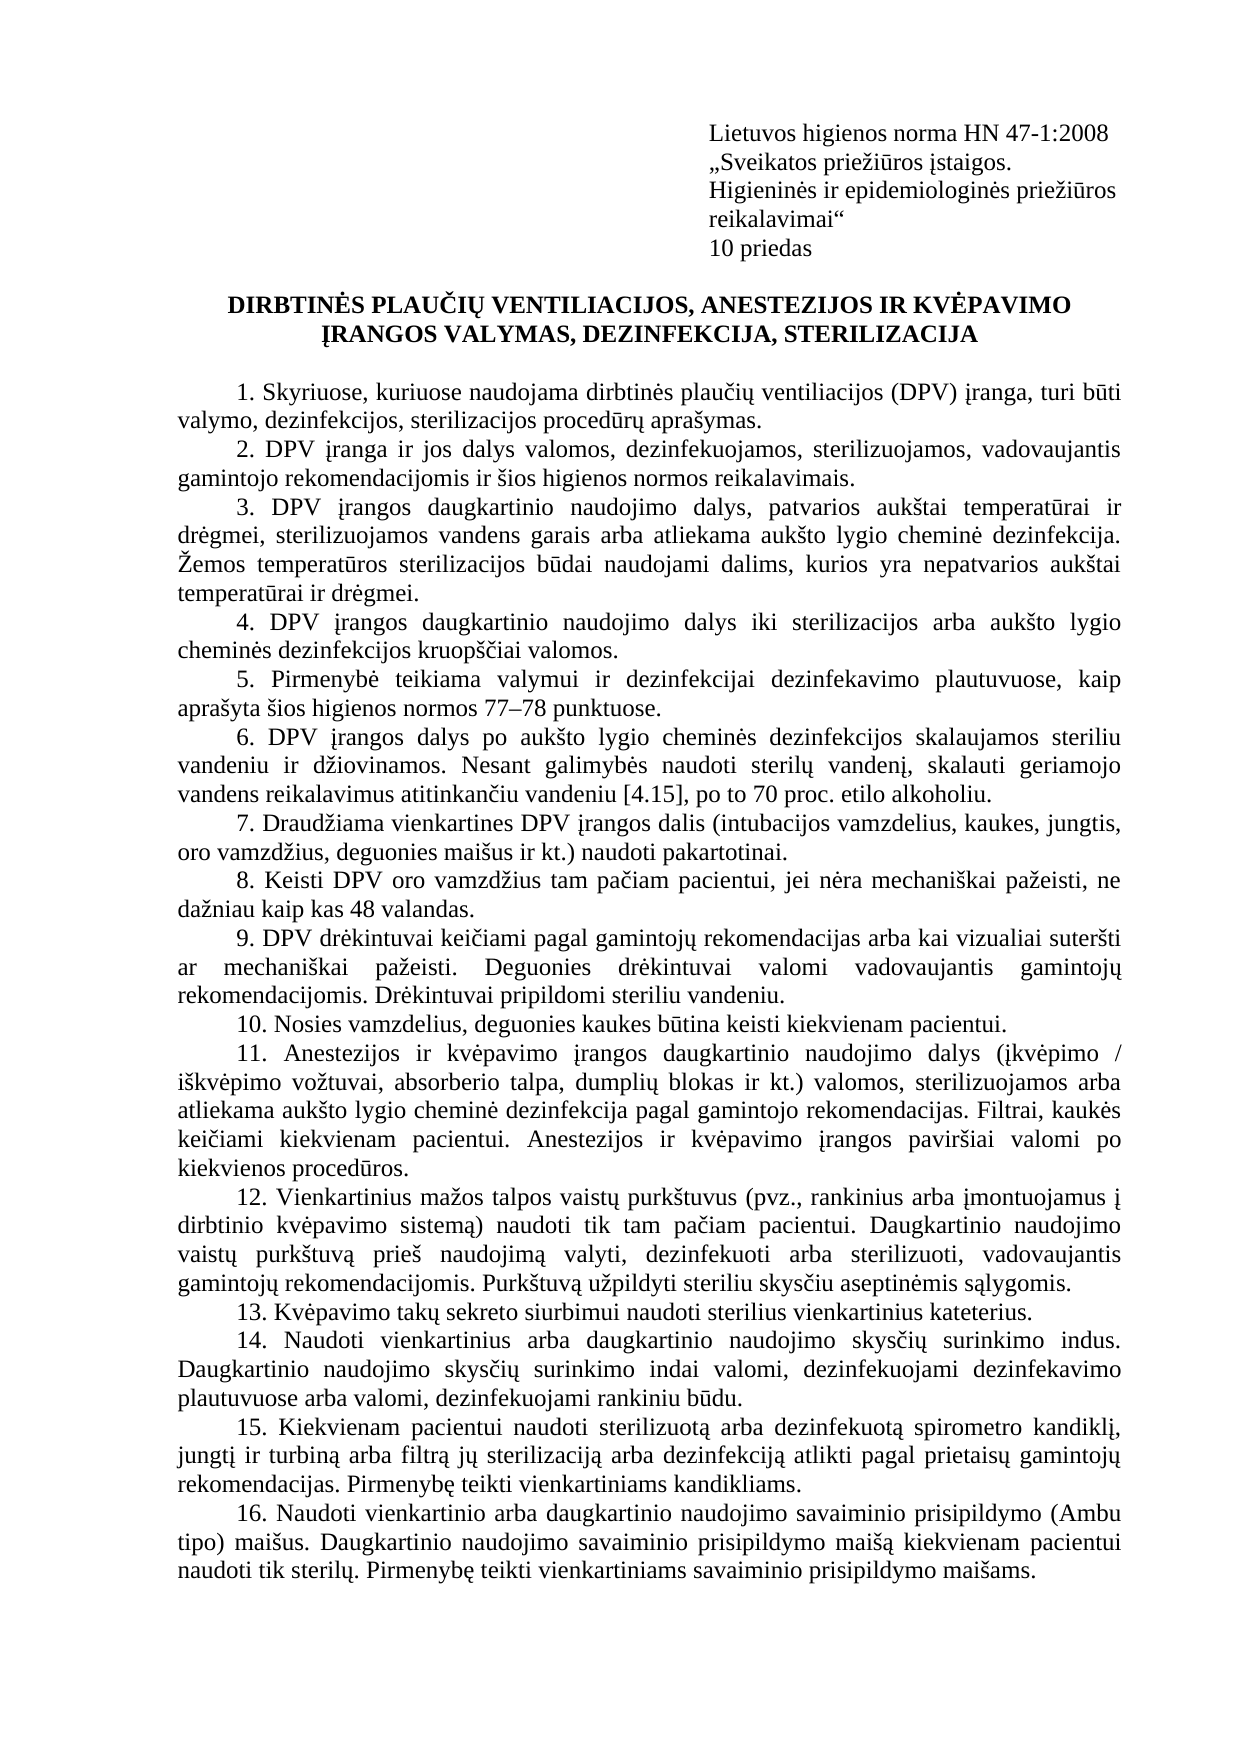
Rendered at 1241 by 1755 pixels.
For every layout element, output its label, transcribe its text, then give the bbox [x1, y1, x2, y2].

text 14. Naudoti vienkartinius arba daugkartinio naudojimo skysčių surinkimo indus. Daugkartinio naudojimo skysčių surinkimo indai valomi, dezinfekuojami dezinfekavimo plautuvuose arba valomi, dezinfekuojami rankiniu būdu. [177, 1326, 1122, 1412]
text 4. DPV įrangos daugkartinio naudojimo dalys iki sterilizacijos arba aukšto lygio cheminės dezinfekcijos kruopščiai valomos. [177, 607, 1122, 664]
text 9. DPV drėkintuvai keičiami pagal gamintojų rekomendacijas arba kai vizualiai suteršti ar mechaniškai pažeisti. Deguonies drėkintuvai valomi vadovaujantis gamintojų rekomendacijomis. Drėkintuvai pripildomi steriliu vandeniu. [177, 923, 1122, 1009]
text 7. Draudžiama vienkartines DPV įrangos dalis (intubacijos vamzdelius, kaukes, jungtis, oro vamzdžius, deguonies maišus ir kt.) naudoti pakartotinai. [177, 808, 1122, 866]
text 10 priedas [177, 233, 1122, 262]
text reikalavimai“ [177, 204, 1122, 233]
text „Sveikatos priežiūros įstaigos. [177, 147, 1122, 176]
text 15. Kiekvienam pacientui naudoti sterilizuotą arba dezinfekuotą spirometro kandiklį, jungtį ir turbiną arba filtrą jų sterilizaciją arba dezinfekciją atlikti pagal prietaisų gamintojų rekomendacijas. Pirmenybę teikti vienkartiniams kandikliams. [177, 1412, 1122, 1498]
text 13. Kvėpavimo takų sekreto siurbimui naudoti sterilius vienkartinius kateterius. [177, 1297, 1122, 1326]
text Higieninės ir epidemiologinės priežiūros [177, 176, 1122, 204]
text 1. Skyriuose, kuriuose naudojama dirbtinės plaučių ventiliacijos (DPV) įranga, turi būti valymo, dezinfekcijos, sterilizacijos procedūrų aprašymas. [177, 377, 1122, 434]
text 6. DPV įrangos dalys po aukšto lygio cheminės dezinfekcijos skalaujamos steriliu vandeniu ir džiovinamos. Nesant galimybės naudoti sterilų vandenį, skalauti geriamojo vandens reikalavimus atitinkančiu vandeniu [4.15], po to 70 proc. etilo alkoholiu. [177, 722, 1122, 808]
text 11. Anestezijos ir kvėpavimo įrangos daugkartinio naudojimo dalys (įkvėpimo / iškvėpimo vožtuvai, absorberio talpa, dumplių blokas ir kt.) valomos, sterilizuojamos arba atliekama aukšto lygio cheminė dezinfekcija pagal gamintojo rekomendacijas. Filtrai, kaukės keičiami kiekvienam pacientui. Anestezijos ir kvėpavimo įrangos paviršiai valomi po kiekvienos procedūros. [177, 1038, 1122, 1182]
text 5. Pirmenybė teikiama valymui ir dezinfekcijai dezinfekavimo plautuvuose, kaip aprašyta šios higienos normos 77–78 punktuose. [177, 664, 1122, 722]
text 12. Vienkartinius mažos talpos vaistų purkštuvus (pvz., rankinius arba įmontuojamus į dirbtinio kvėpavimo sistemą) naudoti tik tam pačiam pacientui. Daugkartinio naudojimo vaistų purkštuvą prieš naudojimą valyti, dezinfekuoti arba sterilizuoti, vadovaujantis gamintojų rekomendacijomis. Purkštuvą užpildyti steriliu skysčiu aseptinėmis sąlygomis. [177, 1182, 1122, 1297]
text 3. DPV įrangos daugkartinio naudojimo dalys, patvarios aukštai temperatūrai ir drėgmei, sterilizuojamos vandens garais arba atliekama aukšto lygio cheminė dezinfekcija. Žemos temperatūros sterilizacijos būdai naudojami dalims, kurios yra nepatvarios aukštai temperatūrai ir drėgmei. [177, 492, 1122, 607]
text DIRBTINĖS PLAUČIŲ VENTILIACIJOS, ANESTEZIJOS IR KVĖPAVIMO ĮRANGOS VALYMAS, DEZINFEKCIJA, STERILIZACIJA [177, 291, 1122, 348]
text 2. DPV įranga ir jos dalys valomos, dezinfekuojamos, sterilizuojamos, vadovaujantis gamintojo rekomendacijomis ir šios higienos normos reikalavimais. [177, 434, 1122, 492]
text 8. Keisti DPV oro vamzdžius tam pačiam pacientui, jei nėra mechaniškai pažeisti, ne dažniau kaip kas 48 valandas. [177, 866, 1122, 923]
text 16. Naudoti vienkartinio arba daugkartinio naudojimo savaiminio prisipildymo (Ambu tipo) maišus. Daugkartinio naudojimo savaiminio prisipildymo maišą kiekvienam pacientui naudoti tik sterilų. Pirmenybę teikti vienkartiniams savaiminio prisipildymo maišams. [177, 1498, 1122, 1584]
text 10. Nosies vamzdelius, deguonies kaukes būtina keisti kiekvienam pacientui. [177, 1009, 1122, 1038]
text Lietuvos higienos norma HN 47-1:2008 [709, 118, 1122, 147]
